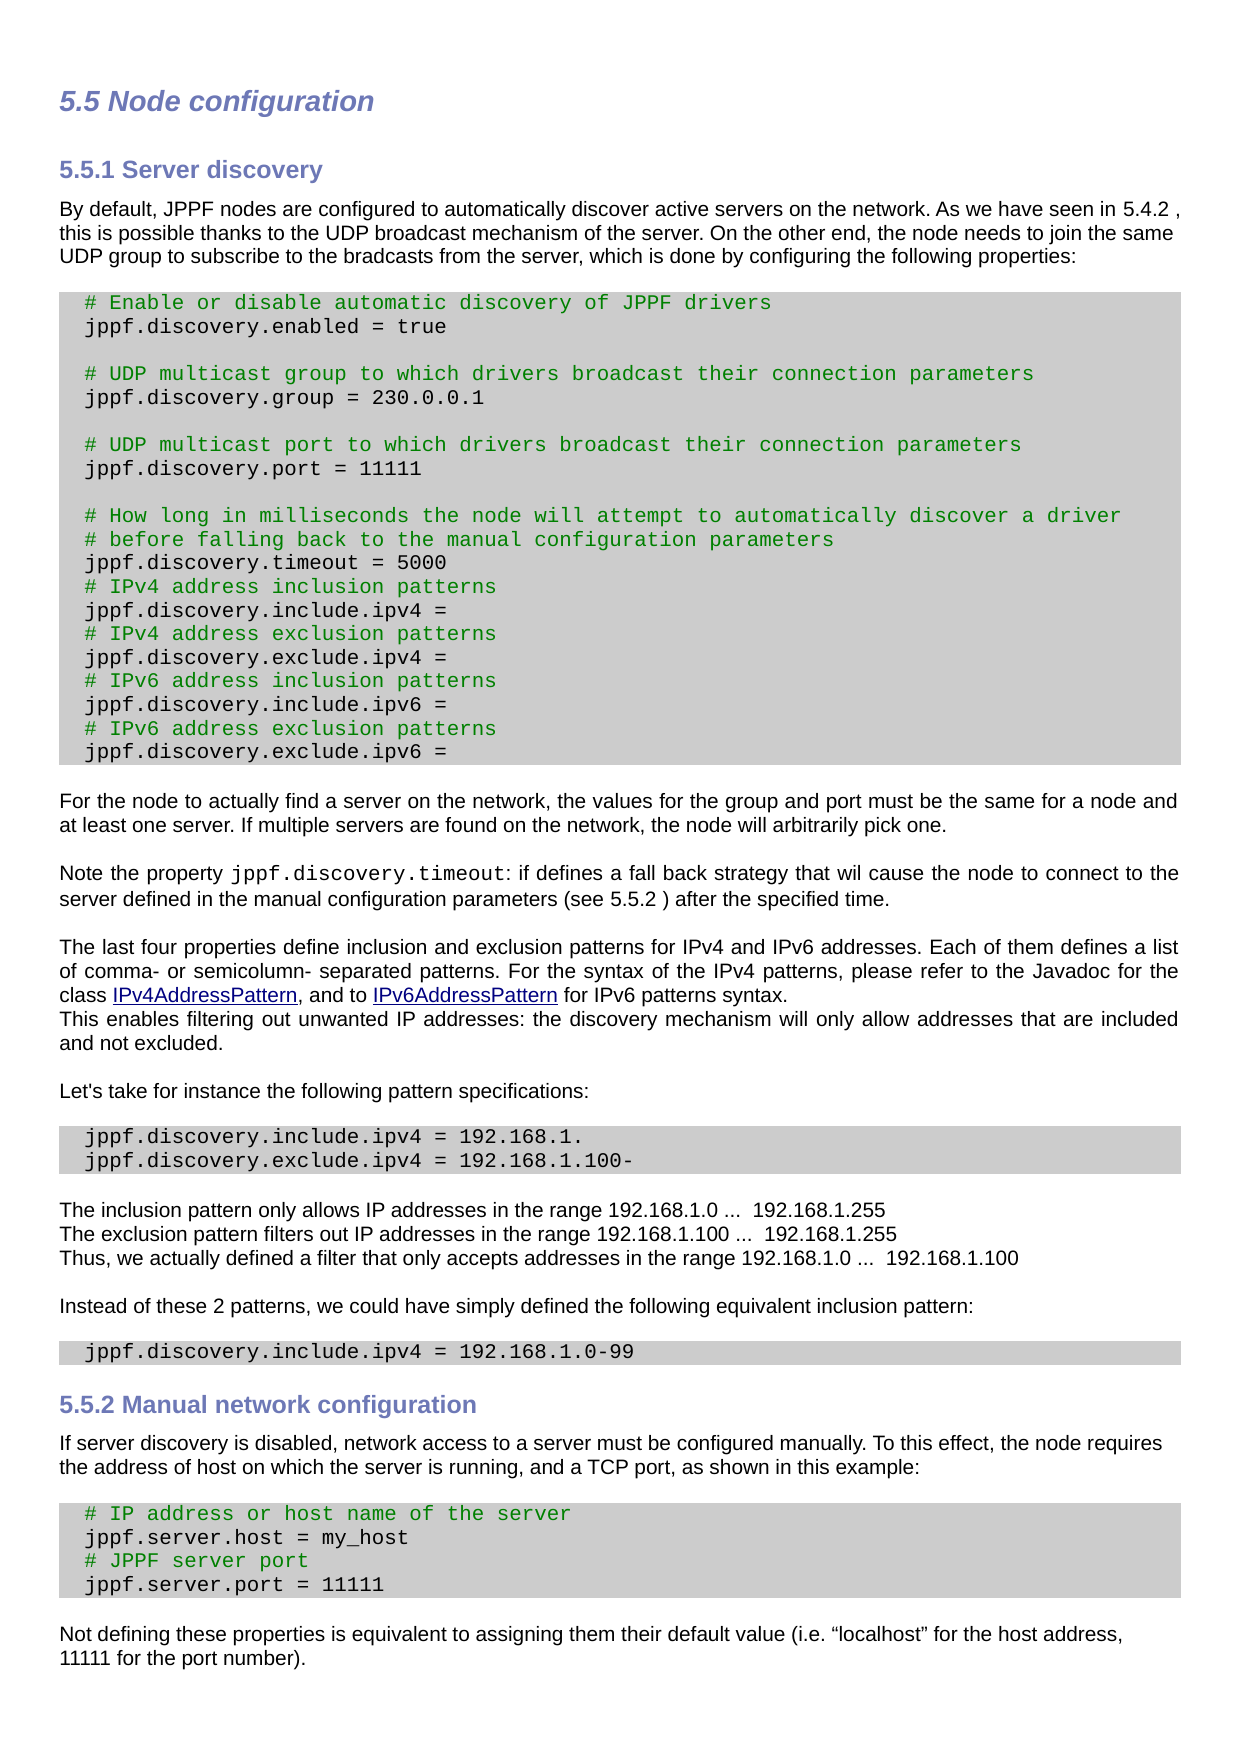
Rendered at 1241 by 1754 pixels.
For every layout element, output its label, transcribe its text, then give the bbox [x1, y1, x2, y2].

text By default, JPPF nodes are configured to automatically discover active servers on the network. As we have seen in 5.4.2, this is possible thanks to the UDP broadcast mechanism of the server. On the other end, the node needs to join the same UDP group to subscribe to the bradcasts from the server, which is done by configuring the following properties: [59, 196, 1181, 268]
text The last four properties define inclusion and exclusion patterns for IPv4 and IPv6 addresses. Each of them defines a list of comma- or semicolumn- separated patterns. For the syntax of the IPv4 patterns, please refer to the Javadoc for the class IPv4AddressPattern, and to IPv6AddressPattern for IPv6 patterns syntax. [59, 935, 1181, 1007]
text Thus, we actually defined a filter that only accepts addresses in the range 192.168.1.0 ... 192.168.1.100 [59, 1246, 1181, 1269]
text Note the property jppf.discovery.timeout: if defines a fall back strategy that wil cause the node to connect to the server defined in the manual configuration parameters (see 5.5.2) after the specified time. [59, 861, 1181, 911]
text # Enable or disable automatic discovery of JPPF drivers jppf.discovery.enabled = true [59, 292, 1181, 339]
text jppf.discovery.exclude.ipv4 = 192.168.1.100- [59, 1150, 1181, 1174]
text Not defining these properties is equivalent to assigning them their default value (i.e. “localhost” for the host address, 11111 for the port number). [59, 1622, 1181, 1669]
subtitle Manual network configuration [59, 1390, 1181, 1419]
text Let's take for instance the following pattern specifications: [59, 1078, 1181, 1102]
text If server discovery is disabled, network access to a server must be configured manually. To this effect, the node requires the address of host on which the server is running, and a TCP port, as shown in this example: [59, 1431, 1181, 1479]
text # JPPF server port [59, 1550, 1181, 1574]
subtitle Node configuration [59, 84, 1181, 118]
text For the node to actually find a server on the network, the values for the group and port must be the same for a node and at least one server. If multiple servers are found on the network, the node will arbitrarily pick one. [59, 789, 1181, 837]
text The inclusion pattern only allows IP addresses in the range 192.168.1.0 ... 192.168.1.255 [59, 1198, 1181, 1222]
text jppf.discovery.exclude.ipv6 = [59, 741, 1181, 765]
text jppf.discovery.include.ipv4 = [59, 599, 1181, 623]
text # IPv6 address inclusion patterns [59, 671, 1181, 694]
text # IPv4 address exclusion patterns [59, 623, 1181, 647]
text This enables filtering out unwanted IP addresses: the discovery mechanism will only allow addresses that are included and not excluded. [59, 1007, 1181, 1054]
text # UDP multicast group to which drivers broadcast their connection parameters jppf.discovery.group = 230.0.0.1 # UDP multicast port to which drivers broadcast their connection parameters jppf.discovery.port = 11111 [59, 363, 1181, 481]
text jppf.server.port = 11111 [59, 1574, 1181, 1598]
text # IPv4 address inclusion patterns [59, 576, 1181, 599]
subtitle Server discovery [59, 155, 1181, 184]
text # IPv6 address exclusion patterns [59, 718, 1181, 741]
text # IP address or host name of the server [59, 1503, 1181, 1527]
text # How long in milliseconds the node will attempt to automatically discover a driver # before falling back to the manual configuration parameters jppf.discovery.timeout = 5000 [59, 505, 1181, 576]
text jppf.discovery.exclude.ipv4 = [59, 647, 1181, 671]
text jppf.discovery.include.ipv4 = 192.168.1.0-99 [59, 1341, 1181, 1365]
text jppf.discovery.include.ipv6 = [59, 694, 1181, 718]
text jppf.server.host = my_host [59, 1527, 1181, 1550]
text The exclusion pattern filters out IP addresses in the range 192.168.1.100 ... 192.168.1.255 [59, 1222, 1181, 1246]
text jppf.discovery.include.ipv4 = 192.168.1. [59, 1126, 1181, 1150]
text Instead of these 2 patterns, we could have simply defined the following equivalent inclusion pattern: [59, 1293, 1181, 1317]
